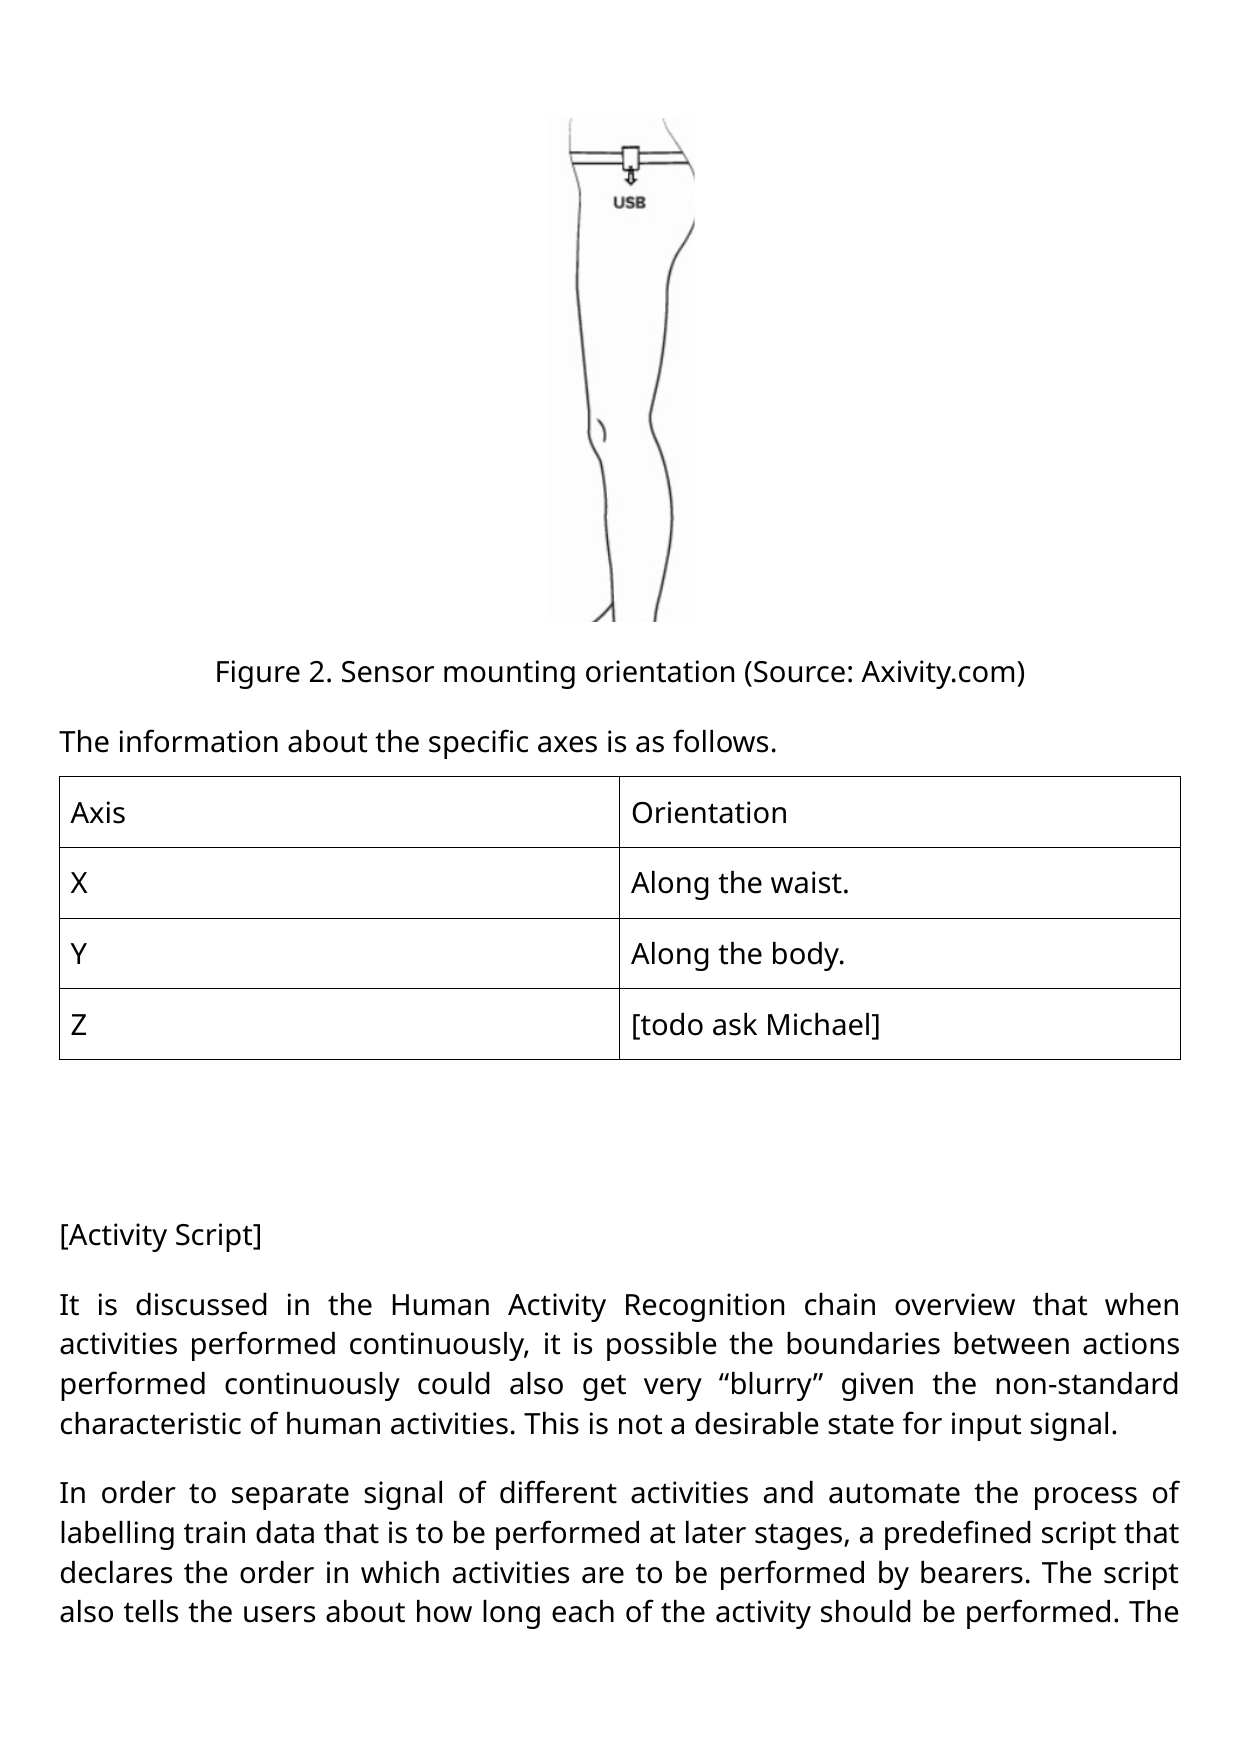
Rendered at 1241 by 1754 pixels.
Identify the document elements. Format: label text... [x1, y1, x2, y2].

table_cell Along the waist. [620, 848, 1180, 917]
table_header Axis [60, 777, 619, 847]
text The information about the specific axes is as follows. [59, 721, 1181, 761]
table_cell Z [60, 989, 619, 1059]
text It is discussed in the Human Activity Recognition chain overview that when activities performed continuously, it is possible the boundaries between actions performed continuously could also get very “blurry” given the non-standard characteristic of human activities. This is not a desirable state for input signal. [59, 1284, 1181, 1443]
table_header Orientation [620, 777, 1180, 847]
table_cell [todo ask Michael] [620, 989, 1180, 1059]
table_cell Along the body. [620, 919, 1180, 988]
text In order to separate signal of different activities and automate the process of labelling train data that is to be performed at later stages, a predefined script that declares the order in which activities are to be performed by bearers. The script also tells the users about how long each of the activity should be performed. The [59, 1473, 1181, 1631]
text Figure 2. Sensor mounting orientation (Source: Axivity.com) [59, 652, 1181, 691]
text [Activity Script] [59, 1214, 1181, 1254]
table_cell X [60, 848, 619, 917]
table_cell Y [60, 919, 619, 988]
